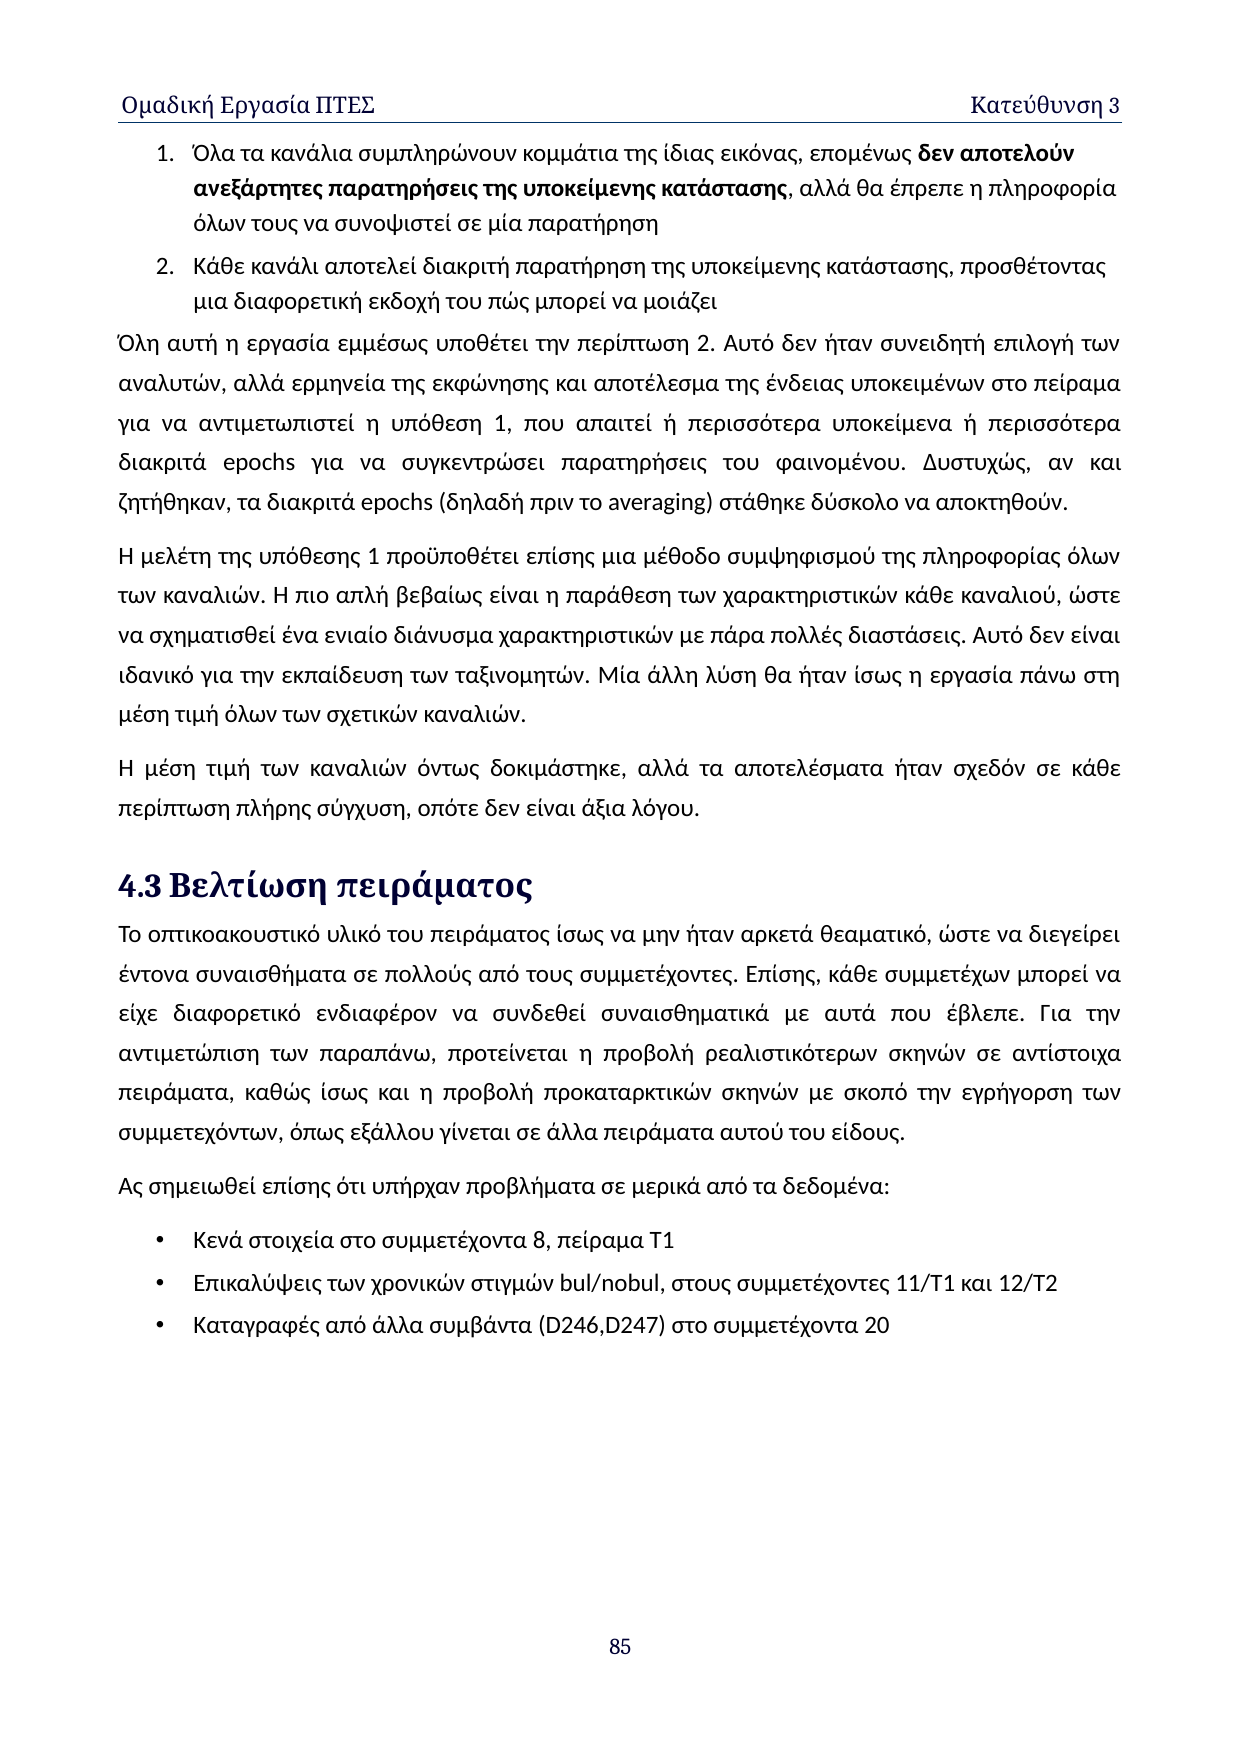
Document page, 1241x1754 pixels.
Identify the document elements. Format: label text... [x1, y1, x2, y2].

list Επικαλύψεις των χρονικών στιγμών bul/nobul, στους συμμετέχοντες 11/Τ1 και 12/Τ2 [156, 1267, 1122, 1297]
text Η μελέτη της υπόθεσης 1 προϋποθέτει επίσης μια μέθοδο συμψηφισμού της πληροφορίας όλων των καναλιών. Η πιο απλή βεβαίως είναι η παράθεση των χαρακτηριστικών κάθε καναλιού, ώστε να σχηματισθεί ένα ενιαίο διάνυσμα χαρακτηριστικών με πάρα πολλές διαστάσεις. Αυτό δεν είναι ιδανικό για την εκπαίδευση των ταξινομητών. Μία άλλη λύση θα ήταν ίσως η εργασία πάνω στη μέση τιμή όλων των σχετικών καναλιών. [118, 540, 1122, 729]
list Κενά στοιχεία στο συμμετέχοντα 8, πείραμα Τ1 [156, 1224, 1122, 1255]
text Όλη αυτή η εργασία εμμέσως υποθέτει την περίπτωση 2. Αυτό δεν ήταν συνειδητή επιλογή των αναλυτών, αλλά ερμηνεία της εκφώνησης και αποτέλεσμα της ένδειας υποκειμένων στο πείραμα για να αντιμετωπιστεί η υπόθεση 1, που απαιτεί ή περισσότερα υποκείμενα ή περισσότερα διακριτά epochs για να συγκεντρώσει παρατηρήσεις του φαινομένου. Δυστυχώς, αν και ζητήθηκαν, τα διακριτά epochs (δηλαδή πριν το averaging) στάθηκε δύσκολο να αποκτηθούν. [118, 327, 1122, 516]
text Ας σημειωθεί επίσης ότι υπήρχαν προβλήματα σε μερικά από τα δεδομένα: [118, 1170, 1122, 1201]
list Κάθε κανάλι αποτελεί διακριτή παρατήρηση της υποκείμενης κατάστασης, προσθέτοντας μια διαφορετική εκδοχή του πώς μπορεί να μοιάζει [156, 250, 1122, 316]
list Όλα τα κανάλια συμπληρώνουν κομμάτια της ίδιας εικόνας, επομένως δεν αποτελούν ανεξάρτητες παρατηρήσεις της υποκείμενης κατάστασης, αλλά θα έπρεπε η πληροφορία όλων τους να συνοψιστεί σε μία παρατήρηση [156, 137, 1122, 238]
subtitle Βελτίωση πειράματος [118, 867, 1122, 906]
text Το οπτικοακουστικό υλικό του πειράματος ίσως να μην ήταν αρκετά θεαματικό, ώστε να διεγείρει έντονα συναισθήματα σε πολλούς από τους συμμετέχοντες. Επίσης, κάθε συμμετέχων μπορεί να είχε διαφορετικό ενδιαφέρον να συνδεθεί συναισθηματικά με αυτά που έβλεπε. Για την αντιμετώπιση των παραπάνω, προτείνεται η προβολή ρεαλιστικότερων σκηνών σε αντίστοιχα πειράματα, καθώς ίσως και η προβολή προκαταρκτικών σκηνών με σκοπό την εγρήγορση των συμμετεχόντων, όπως εξάλλου γίνεται σε άλλα πειράματα αυτού του είδους. [118, 918, 1122, 1147]
text Η μέση τιμή των καναλιών όντως δοκιμάστηκε, αλλά τα αποτελέσματα ήταν σχεδόν σε κάθε περίπτωση πλήρης σύγχυση, οπότε δεν είναι άξια λόγου. [118, 752, 1122, 823]
list Καταγραφές από άλλα συμβάντα (D246,D247) στο συμμετέχοντα 20 [156, 1309, 1122, 1340]
